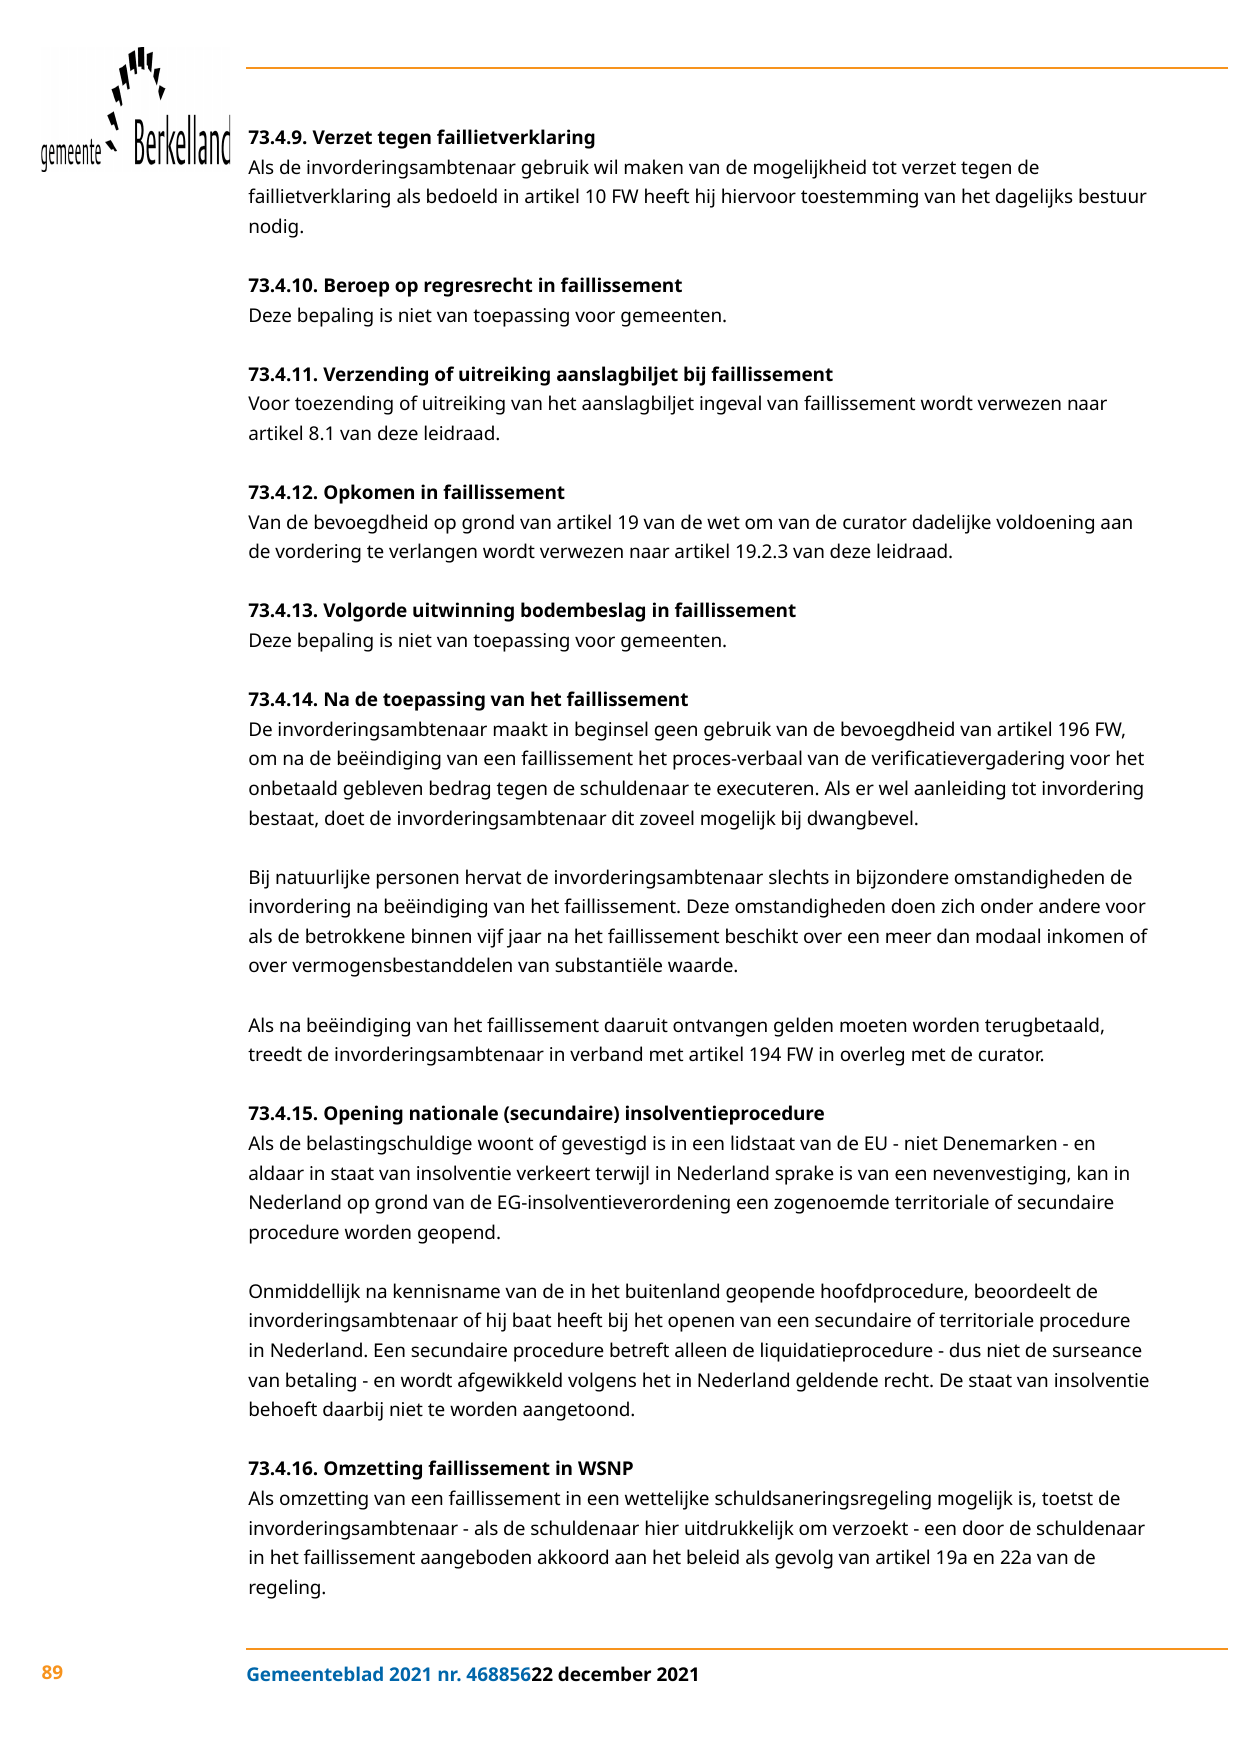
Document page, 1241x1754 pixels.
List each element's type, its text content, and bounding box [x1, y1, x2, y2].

text 73.4.14. Na de toepassing van het faillissement [248, 686, 1152, 712]
picture [41, 47, 231, 172]
text Deze bepaling is niet van toepassing voor gemeenten. [248, 302, 1152, 328]
text Voor toezending of uitreiking van het aanslagbiljet ingeval van faillissement wordt verwezen naar artikel 8.1 van deze leidraad. [248, 391, 1152, 446]
text Onmiddellijk na kennisname van de in het buitenland geopende hoofdprocedure, beoordeelt de invorderingsambtenaar of hij baat heeft bij het openen van een secundaire of territoriale procedure in Nederland. Een secundaire procedure betreft alleen de liquidatieprocedure - dus niet de surseance van betaling - en wordt afgewikkeld volgens het in Nederland geldende recht. De staat van insolventie behoeft daarbij niet te worden aangetoond. [248, 1278, 1152, 1422]
text 73.4.10. Beroep op regresrecht in faillissement [248, 272, 1152, 298]
text 73.4.13. Volgorde uitwinning bodembeslag in faillissement [248, 598, 1152, 623]
text 73.4.16. Omzetting faillissement in WSNP [248, 1456, 1152, 1481]
text Als de belastingschuldige woont of gevestigd is in een lidstaat van de EU - niet Denemarken - en aldaar in staat van insolventie verkeert terwijl in Nederland sprake is van een nevenvestiging, kan in Nederland op grond van de EG-insolventieverordening een zogenoemde territoriale of secundaire procedure worden geopend. [248, 1130, 1152, 1245]
text Van de bevoegdheid op grond van artikel 19 van de wet om van de curator dadelijke voldoening aan de vordering te verlangen wordt verwezen naar artikel 19.2.3 van deze leidraad. [248, 509, 1152, 564]
text Bij natuurlijke personen hervat de invorderingsambtenaar slechts in bijzondere omstandigheden de invordering na beëindiging van het faillissement. Deze omstandigheden doen zich onder andere voor als de betrokkene binnen vijf jaar na het faillissement beschikt over een meer dan modaal inkomen of over vermogensbestanddelen van substantiële waarde. [248, 864, 1152, 978]
text 73.4.15. Opening nationale (secundaire) insolventieprocedure [248, 1101, 1152, 1126]
text 73.4.12. Opkomen in faillissement [248, 479, 1152, 505]
text 73.4.11. Verzending of uitreiking aanslagbiljet bij faillissement [248, 361, 1152, 387]
text Als de invorderingsambtenaar gebruik wil maken van de mogelijkheid tot verzet tegen de faillietverklaring als bedoeld in artikel 10 FW heeft hij hiervoor toestemming van het dagelijks bestuur nodig. [248, 154, 1152, 239]
text Als omzetting van een faillissement in een wettelijke schuldsaneringsregeling mogelijk is, toetst de invorderingsambtenaar - als de schuldenaar hier uitdrukkelijk om verzoekt - een door de schuldenaar in het faillissement aangeboden akkoord aan het beleid als gevolg van artikel 19a en 22a van de regeling. [248, 1485, 1152, 1600]
text Deze bepaling is niet van toepassing voor gemeenten. [248, 627, 1152, 653]
text Als na beëindiging van het faillissement daaruit ontvangen gelden moeten worden terugbetaald, treedt de invorderingsambtenaar in verband met artikel 194 FW in overleg met de curator. [248, 1012, 1152, 1067]
text De invorderingsambtenaar maakt in beginsel geen gebruik van de bevoegdheid van artikel 196 FW, om na de beëindiging van een faillissement het proces-verbaal van de verificatievergadering voor het onbetaald gebleven bedrag tegen de schuldenaar te executeren. Als er wel aanleiding tot invordering bestaat, doet de invorderingsambtenaar dit zoveel mogelijk bij dwangbevel. [248, 716, 1152, 831]
text 73.4.9. Verzet tegen faillietverklaring [248, 124, 1152, 150]
